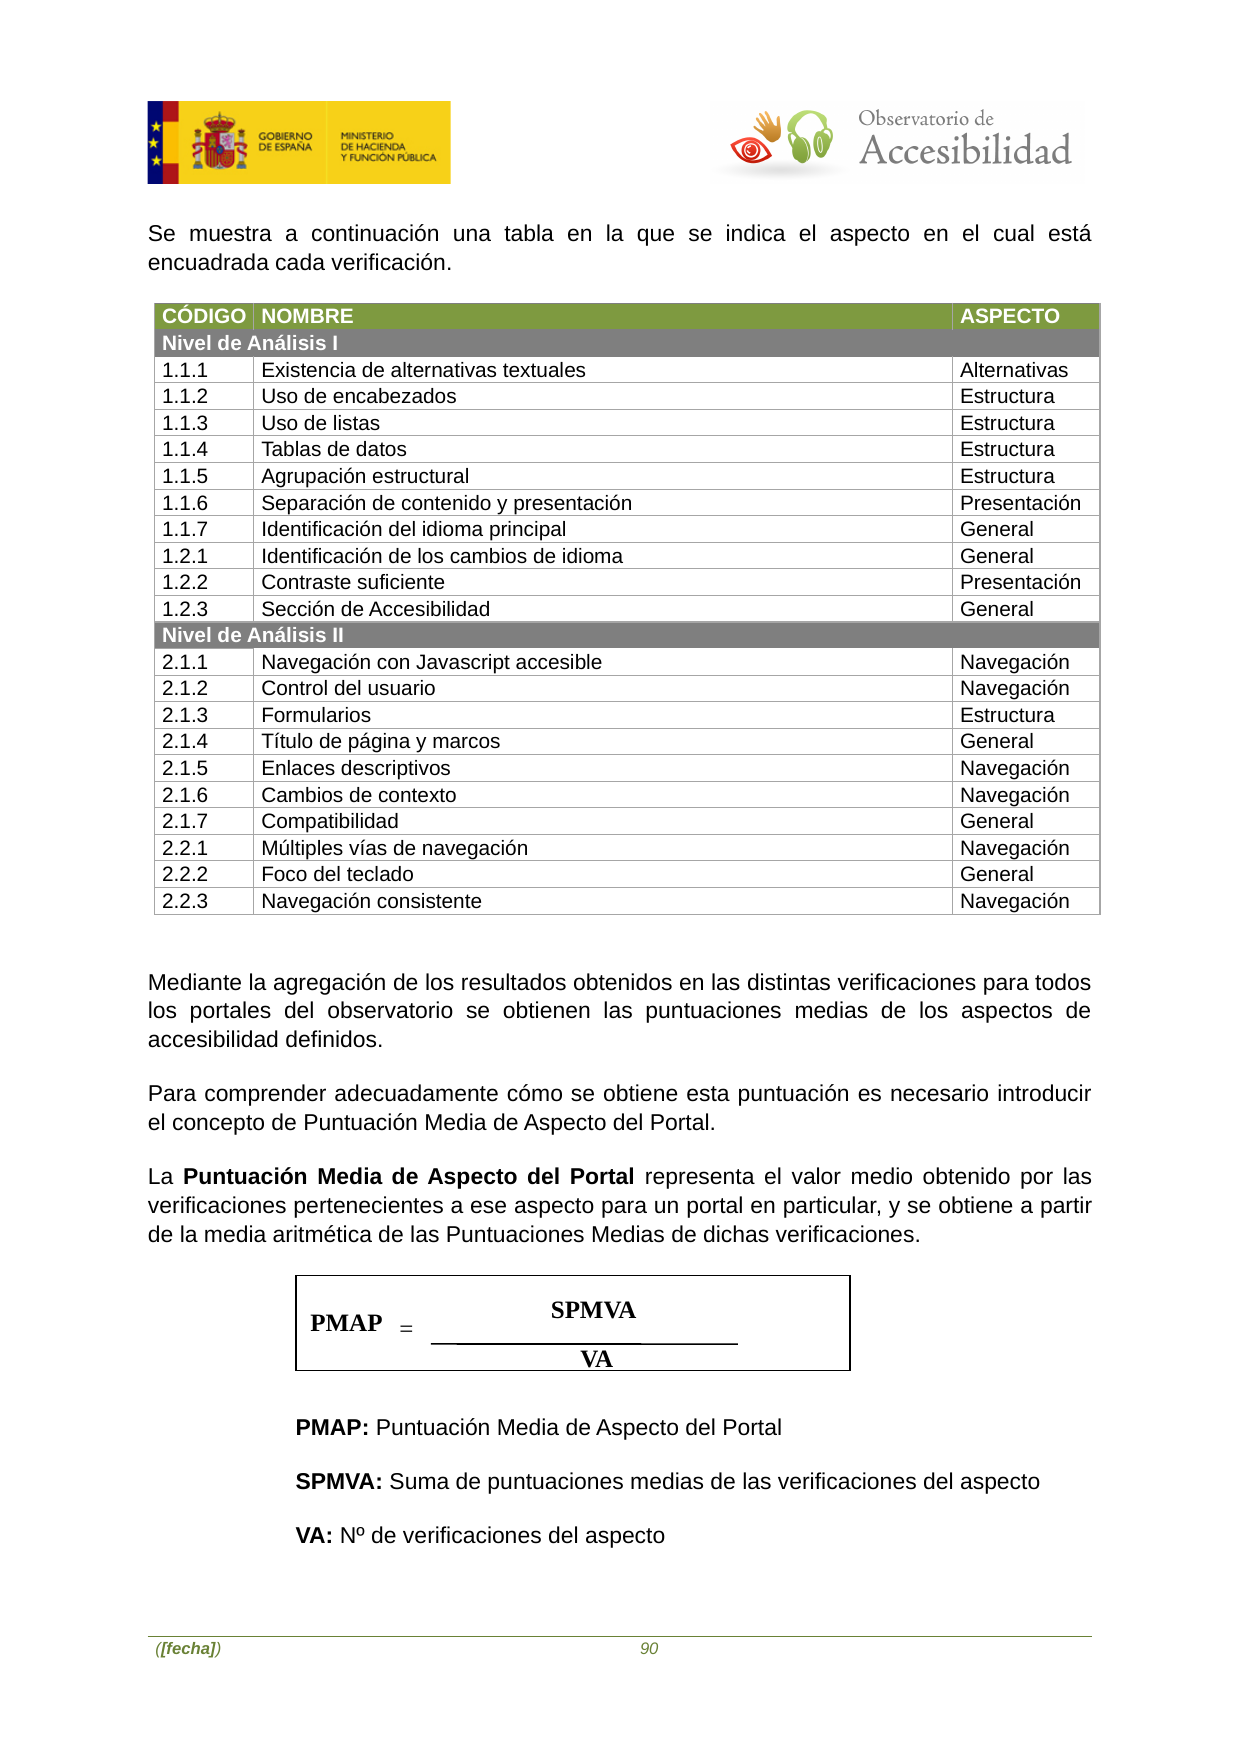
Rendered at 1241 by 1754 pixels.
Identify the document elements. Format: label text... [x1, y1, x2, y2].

table_cell 1.1.6 [155, 490, 253, 515]
table_cell Separación de contenido y presentación [254, 490, 952, 515]
table_cell Estructura [953, 463, 1099, 488]
table_header ASPECTO [953, 304, 1099, 329]
table_cell 1.1.7 [155, 516, 253, 542]
table_cell 1.1.1 [155, 357, 253, 382]
text VA: Nº de verificaciones del aspecto [295, 1522, 1092, 1548]
table_cell Presentación [953, 569, 1099, 595]
table_cell Identificación del idioma principal [254, 516, 952, 542]
picture [147, 101, 451, 184]
table_cell Título de página y marcos [254, 729, 952, 754]
table_cell Navegación [953, 676, 1099, 701]
table_cell Estructura [953, 436, 1099, 462]
table_cell Compatibilidad [254, 808, 952, 834]
picture [710, 101, 1086, 184]
table_cell 1.1.5 [155, 463, 253, 488]
table_cell 2.1.1 [155, 649, 253, 674]
text Para comprender adecuadamente cómo se obtiene esta puntuación es necesario introducir el concepto de Puntuación Media de Aspecto del Portal. [148, 1080, 1092, 1136]
table_cell Foco del teclado [254, 861, 952, 887]
table_cell Nivel de Análisis I [155, 330, 1099, 356]
table_cell 1.1.3 [155, 410, 253, 435]
table_cell 1.1.2 [155, 383, 253, 409]
table_cell Múltiples vías de navegación [254, 835, 952, 860]
table_cell Sección de Accesibilidad [254, 596, 952, 621]
table_cell Enlaces descriptivos [254, 755, 952, 781]
table_cell 2.2.1 [155, 835, 253, 860]
table_cell Navegación [953, 648, 1099, 674]
table_cell Navegación [953, 782, 1099, 807]
table_cell Navegación con Javascript accesible [254, 648, 952, 674]
table_cell Contraste suficiente [254, 569, 952, 595]
table_cell General [953, 596, 1099, 621]
table_cell 1.2.3 [155, 596, 253, 621]
table_cell Nivel de Análisis II [155, 623, 1099, 648]
table_cell 1.2.1 [155, 543, 253, 568]
table_cell Navegación [953, 835, 1099, 860]
table_cell 2.2.2 [155, 861, 253, 887]
table_cell General [953, 543, 1099, 568]
table_cell Uso de listas [254, 410, 952, 435]
table_cell 2.1.7 [155, 808, 253, 834]
table_cell General [953, 729, 1099, 754]
table_cell 1.2.2 [155, 569, 253, 595]
table_cell General [953, 516, 1099, 542]
text Mediante la agregación de los resultados obtenidos en las distintas verificaciones para todos los portales del observatorio se obtienen las puntuaciones medias de los aspectos de accesibilidad definidos. [148, 968, 1092, 1053]
table_cell Navegación consistente [254, 888, 952, 913]
table_header NOMBRE [254, 304, 952, 329]
table_cell Navegación [953, 755, 1099, 781]
table_cell General [953, 861, 1099, 887]
table_header CÓDIGO [155, 304, 253, 329]
table_cell 2.2.3 [155, 888, 253, 913]
table_cell Control del usuario [254, 676, 952, 701]
table_cell Formularios [254, 702, 952, 728]
table_cell 2.1.4 [155, 729, 253, 754]
table_cell 2.1.6 [155, 782, 253, 807]
table_cell 1.1.4 [155, 436, 253, 462]
table_cell Agrupación estructural [254, 463, 952, 488]
text SPMVA: Suma de puntuaciones medias de las verificaciones del aspecto [295, 1468, 1092, 1494]
table_cell 2.1.3 [155, 702, 253, 728]
table_cell 2.1.2 [155, 676, 253, 701]
table_cell Estructura [953, 702, 1099, 728]
table_cell 2.1.5 [155, 755, 253, 781]
table_cell Navegación [953, 888, 1099, 913]
table_cell Cambios de contexto [254, 782, 952, 807]
text PMAP: Puntuación Media de Aspecto del Portal [295, 1414, 1092, 1440]
text Se muestra a continuación una tabla en la que se indica el aspecto en el cual está encuadrada cada verificación. [148, 220, 1092, 275]
table_cell Alternativas [953, 357, 1099, 382]
table_cell Tablas de datos [254, 436, 952, 462]
table_cell Estructura [953, 410, 1099, 435]
text La Puntuación Media de Aspecto del Portal representa el valor medio obtenido por las verificaciones pertenecientes a ese aspecto para un portal en particular, y se obtiene a partir de la media aritmética de las Puntuaciones Medias de dichas verificaciones. [148, 1163, 1092, 1248]
table_cell Estructura [953, 383, 1099, 409]
table_cell Identificación de los cambios de idioma [254, 543, 952, 568]
table_cell Uso de encabezados [254, 383, 952, 409]
table_cell General [953, 808, 1099, 834]
table_cell Existencia de alternativas textuales [254, 357, 952, 382]
table_cell Presentación [953, 490, 1099, 515]
